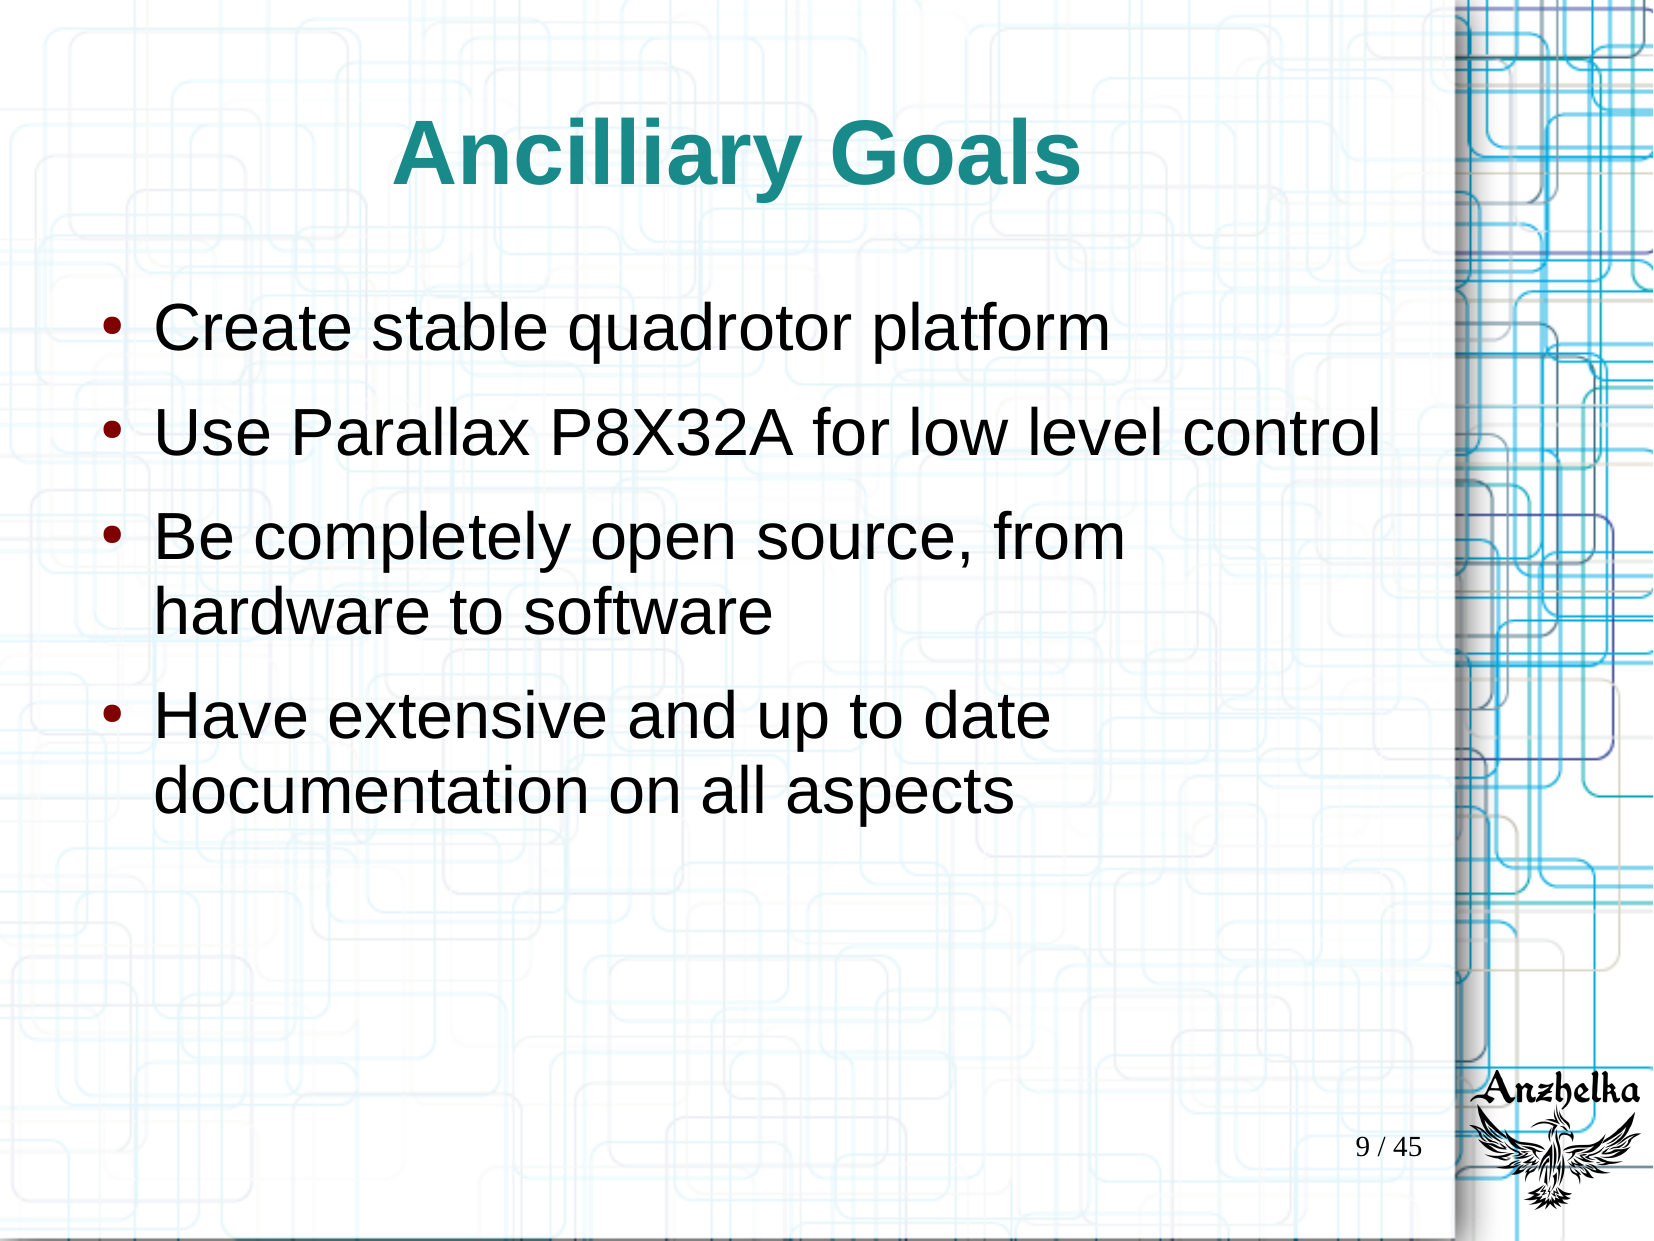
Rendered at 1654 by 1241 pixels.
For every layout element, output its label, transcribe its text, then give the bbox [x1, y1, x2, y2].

picture [0, 0, 1654, 1241]
list Create stable quadrotor platform Use Parallax P8X32A for low level control Be completely open source, from hardware to software Have extensive and up to date documentation on all aspects [82, 290, 1417, 1010]
title Ancilliary Goals [58, 49, 1417, 257]
